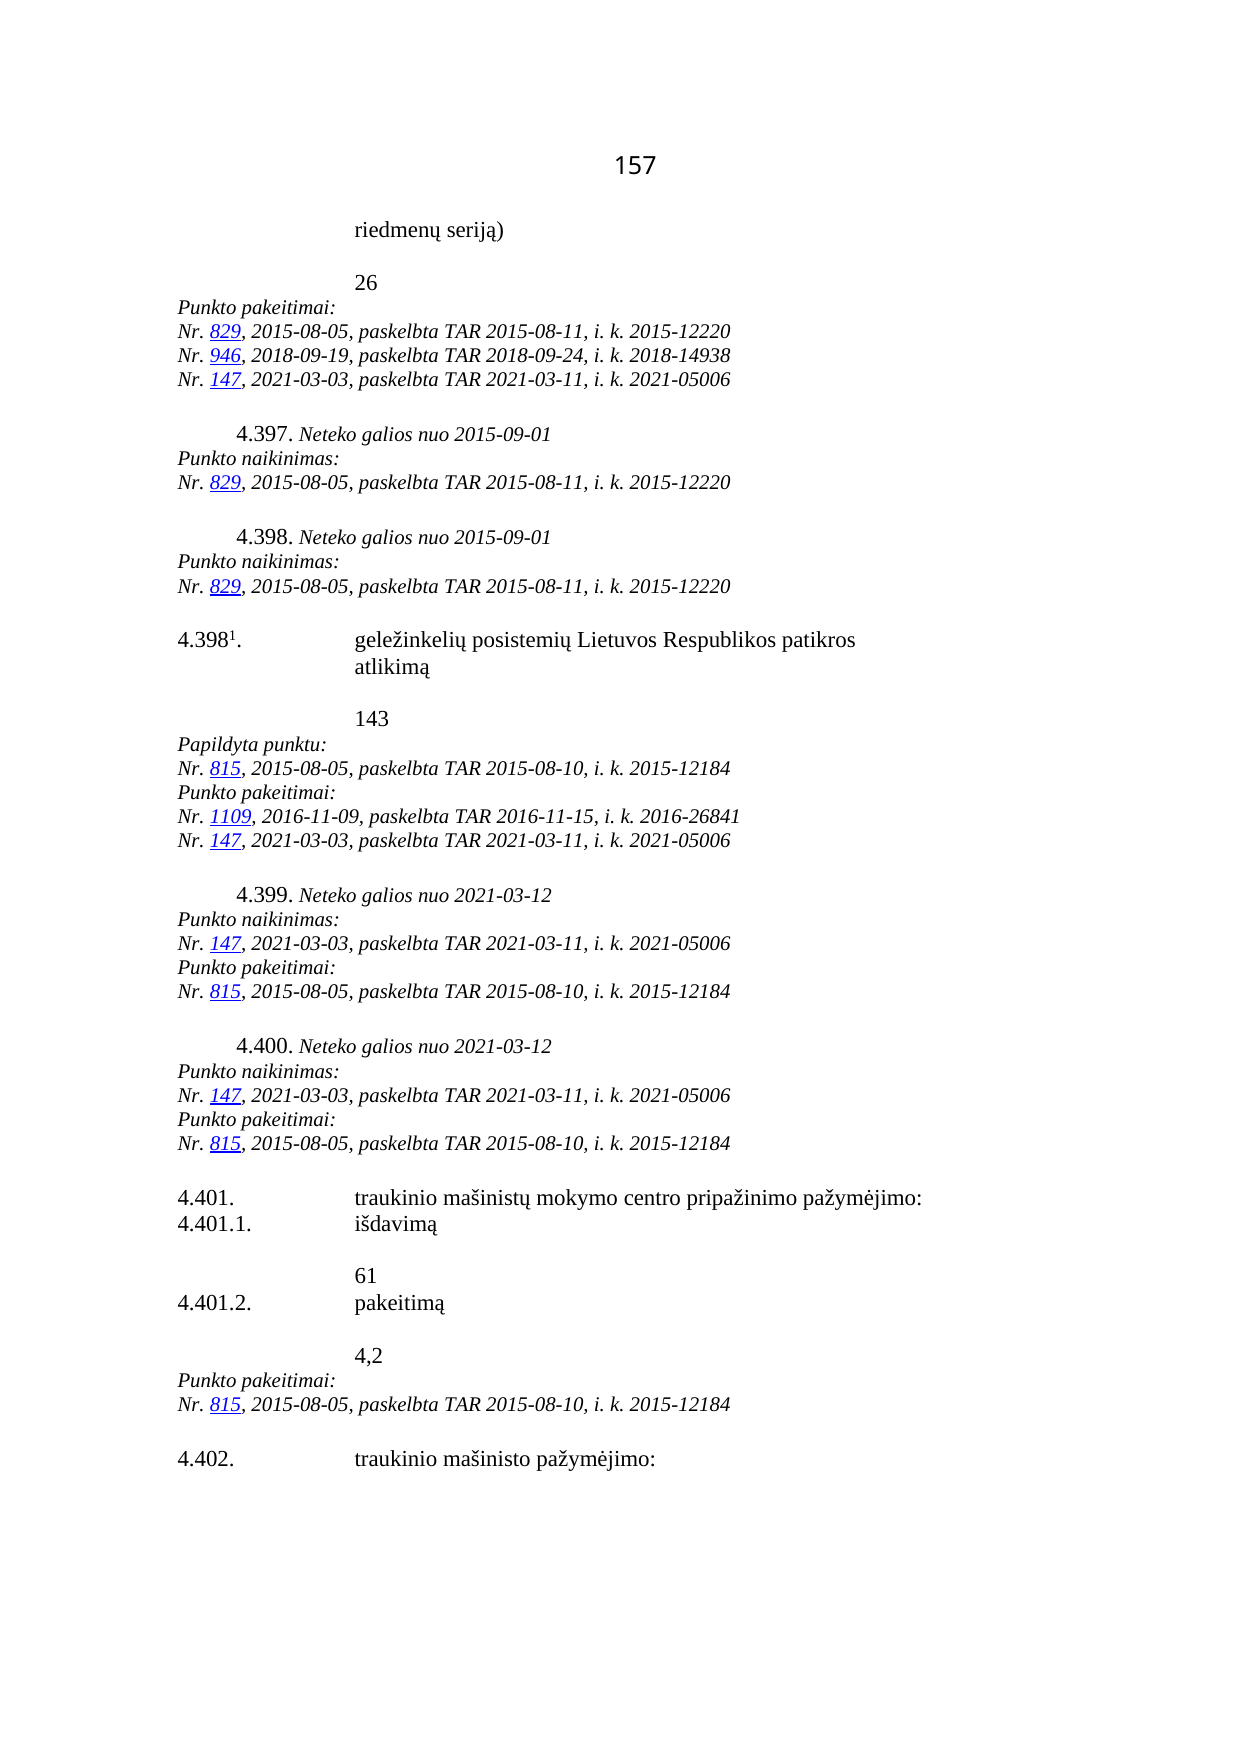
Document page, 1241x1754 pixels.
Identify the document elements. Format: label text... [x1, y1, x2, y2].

text Nr. 829, 2015-08-05, paskelbta TAR 2015-08-11, i. k. 2015-12220 [177, 319, 1092, 343]
text Nr. 147, 2021-03-03, paskelbta TAR 2021-03-11, i. k. 2021-05006 [177, 828, 1092, 852]
text 4.400. Neteko galios nuo 2021-03-12 [177, 1032, 1092, 1058]
text 4.402. traukinio mašinisto pažymėjimo: [177, 1445, 915, 1498]
text Nr. 829, 2015-08-05, paskelbta TAR 2015-08-11, i. k. 2015-12220 [177, 470, 1092, 494]
text Punkto naikinimas: [177, 1058, 1092, 1083]
text Punkto pakeitimai: [177, 295, 1092, 319]
text Punkto pakeitimai: [177, 780, 1092, 804]
text Punkto pakeitimai: [177, 955, 1092, 979]
text Nr. 147, 2021-03-03, paskelbta TAR 2021-03-11, i. k. 2021-05006 [177, 931, 1092, 955]
text 4.399. Neteko galios nuo 2021-03-12 [177, 881, 1092, 907]
text Punkto naikinimas: [177, 446, 1092, 470]
text Punkto naikinimas: [177, 907, 1092, 931]
text 4.401. traukinio mašinistų mokymo centro pripažinimo pažymėjimo: [177, 1183, 945, 1210]
text riedmenų seriją) 26 [177, 216, 915, 295]
text 4.401.1. išdavimą 61 [177, 1210, 945, 1289]
text Papildyta punktu: [177, 732, 1092, 756]
text Nr. 815, 2015-08-05, paskelbta TAR 2015-08-10, i. k. 2015-12184 [177, 756, 1092, 780]
text Nr. 147, 2021-03-03, paskelbta TAR 2021-03-11, i. k. 2021-05006 [177, 367, 1092, 391]
text Punkto pakeitimai: [177, 1368, 1092, 1392]
text Punkto pakeitimai: [177, 1107, 1092, 1131]
text Nr. 815, 2015-08-05, paskelbta TAR 2015-08-10, i. k. 2015-12184 [177, 1392, 1092, 1416]
text Punkto naikinimas: [177, 549, 1092, 573]
text 4.397. Neteko galios nuo 2015-09-01 [177, 420, 1092, 446]
text Nr. 147, 2021-03-03, paskelbta TAR 2021-03-11, i. k. 2021-05006 [177, 1083, 1092, 1107]
text 4.398. Neteko galios nuo 2015-09-01 [177, 523, 1092, 549]
text Nr. 815, 2015-08-05, paskelbta TAR 2015-08-10, i. k. 2015-12184 [177, 1131, 1092, 1155]
text Nr. 946, 2018-09-19, paskelbta TAR 2018-09-24, i. k. 2018-14938 [177, 343, 1092, 367]
text Nr. 1109, 2016-11-09, paskelbta TAR 2016-11-15, i. k. 2016-26841 [177, 804, 1092, 828]
text 4.401.2. pakeitimą 4,2 [177, 1289, 945, 1368]
text 4.3981. geležinkelių posistemių Lietuvos Respublikos patikros atlikimą 143 [177, 626, 915, 732]
text Nr. 829, 2015-08-05, paskelbta TAR 2015-08-11, i. k. 2015-12220 [177, 573, 1092, 598]
text Nr. 815, 2015-08-05, paskelbta TAR 2015-08-10, i. k. 2015-12184 [177, 979, 1092, 1003]
